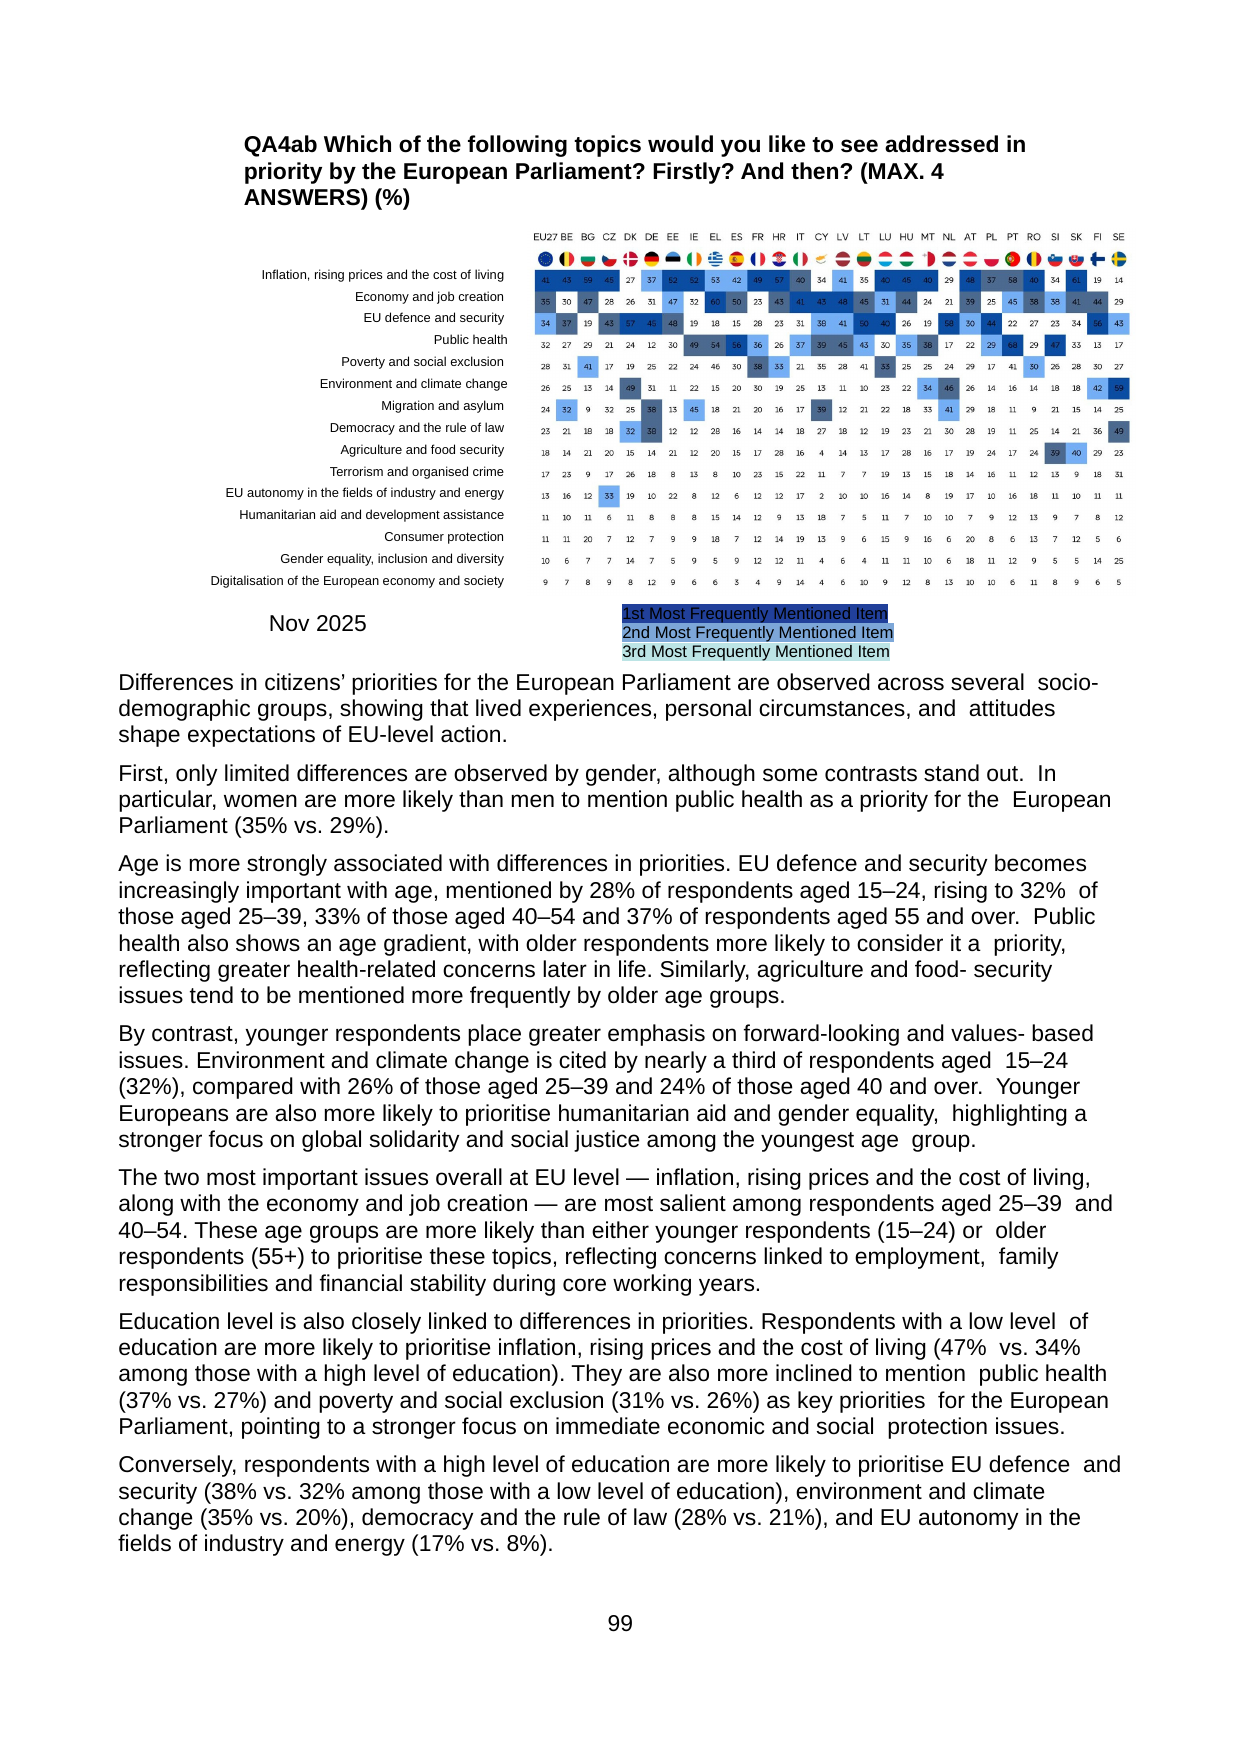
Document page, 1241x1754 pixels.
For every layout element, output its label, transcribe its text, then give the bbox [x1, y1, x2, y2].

text Education level is also closely linked to differences in priorities. Respondents with a low level of education are more likely to prioritise inflation, rising prices and the cost of living (47% vs. 34% among those with a high level of education). They are also more inclined to mention public health (37% vs. 27%) and poverty and social exclusion (31% vs. 26%) as key priorities for the European Parliament, pointing to a stronger focus on immediate economic and social protection issues. [118, 1308, 1122, 1439]
picture [527, 228, 1136, 596]
text By contrast, younger respondents place greater emphasis on forward-looking and values- based issues. Environment and climate change is cited by nearly a third of respondents aged 15–24 (32%), compared with 26% of those aged 25–39 and 24% of those aged 40 and over. Younger Europeans are also more likely to prioritise humanitarian aid and gender equality, highlighting a stronger focus on global solidarity and social justice among the youngest age group. [118, 1020, 1122, 1152]
text Conversely, respondents with a high level of education are more likely to prioritise EU defence and security (38% vs. 32% among those with a low level of education), environment and climate change (35% vs. 20%), democracy and the rule of law (28% vs. 21%), and EU autonomy in the fields of industry and energy (17% vs. 8%). [118, 1451, 1122, 1557]
text Age is more strongly associated with differences in priorities. EU defence and security becomes increasingly important with age, mentioned by 28% of respondents aged 15–24, rising to 32% of those aged 25–39, 33% of those aged 40–54 and 37% of respondents aged 55 and over. Public health also shows an age gradient, with older respondents more likely to consider it a priority, reflecting greater health-related concerns later in life. Similarly, agriculture and food- security issues tend to be mentioned more frequently by older age groups. [118, 850, 1122, 1008]
text Differences in citizens’ priorities for the European Parliament are observed across several socio-demographic groups, showing that lived experiences, personal circumstances, and attitudes shape expectations of EU-level action. [118, 124, 1122, 748]
text First, only limited differences are observed by gender, although some contrasts stand out. In particular, women are more likely than men to mention public health as a priority for the European Parliament (35% vs. 29%). [118, 759, 1122, 838]
text The two most important issues overall at EU level — inflation, rising prices and the cost of living, along with the economy and job creation — are most salient among respondents aged 25–39 and 40–54. These age groups are more likely than either younger respondents (15–24) or older respondents (55+) to prioritise these topics, reflecting concerns linked to employment, family responsibilities and financial stability during core working years. [118, 1164, 1122, 1296]
